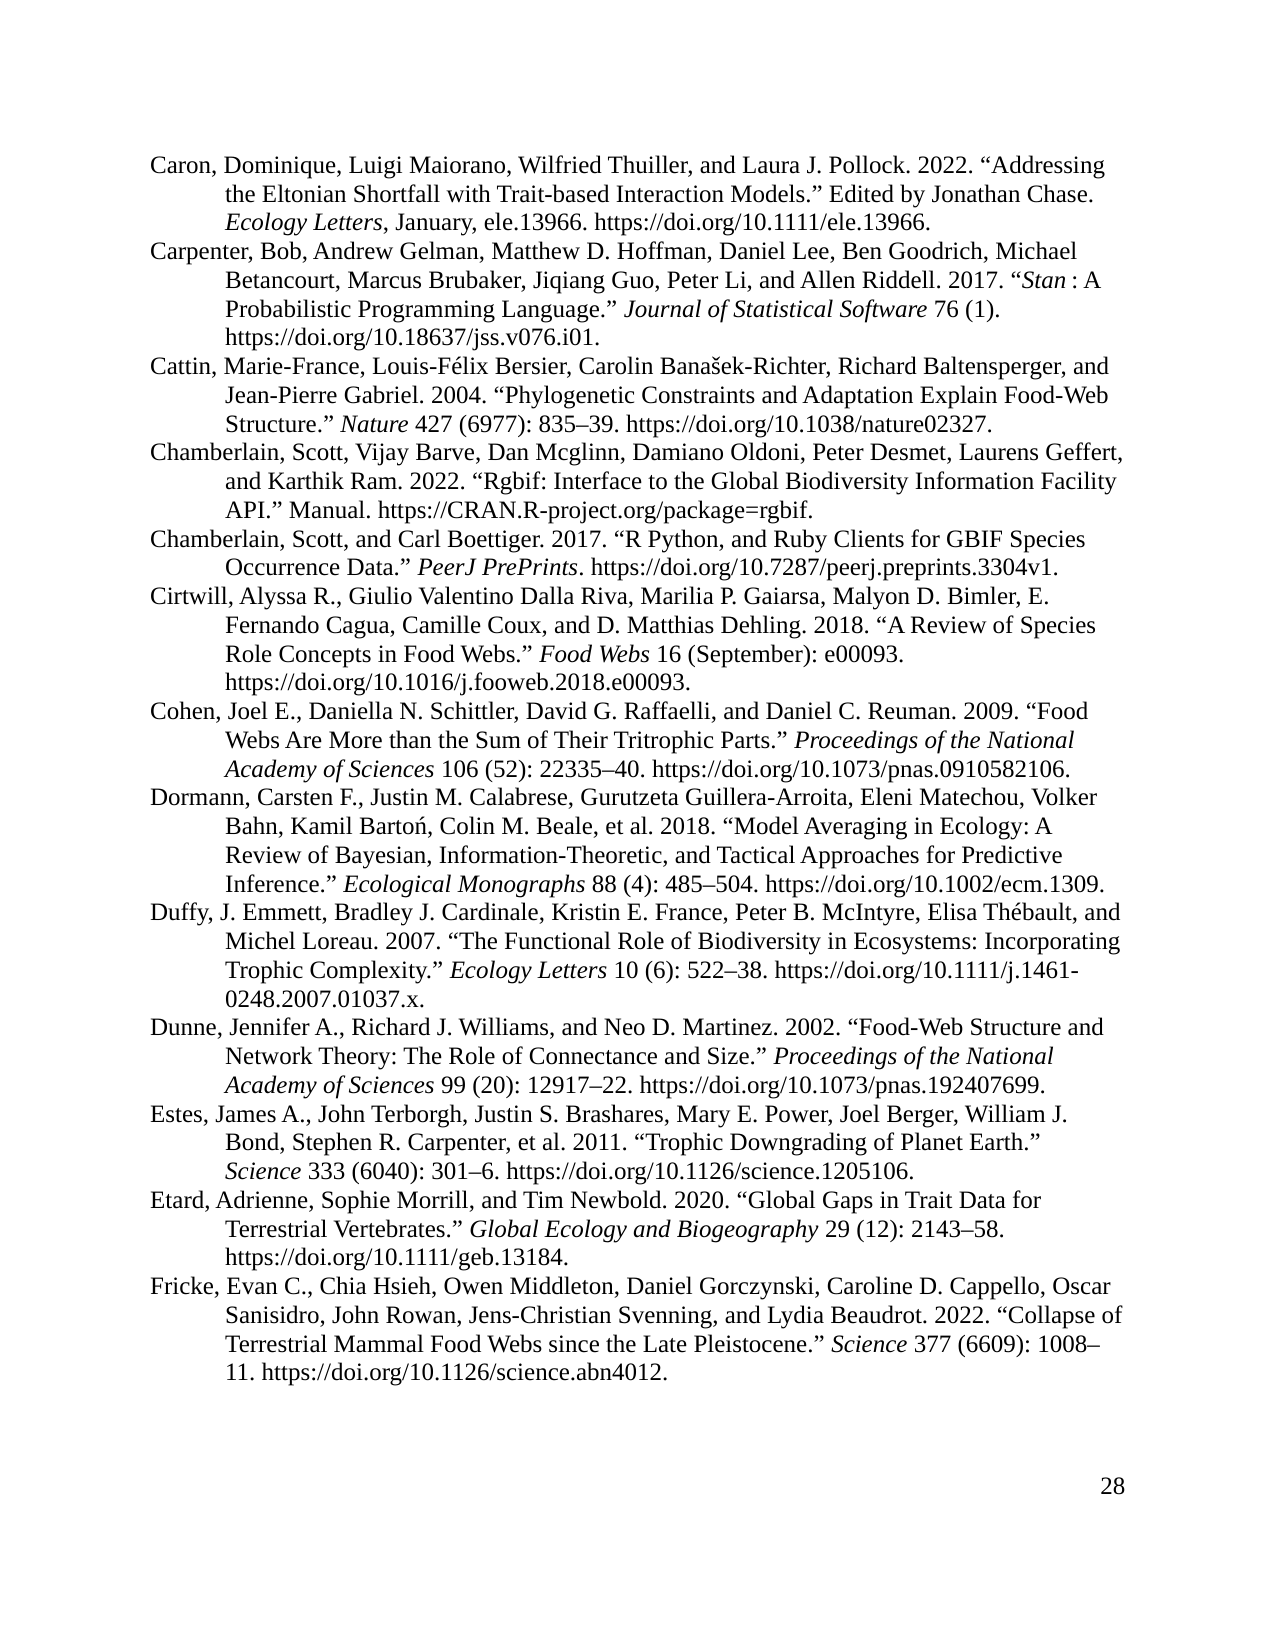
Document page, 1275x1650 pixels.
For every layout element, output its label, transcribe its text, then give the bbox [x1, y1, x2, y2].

text Dunne, Jennifer A., Richard J. Williams, and Neo D. Martinez. 2002. “Food-Web Structure and Network Theory: The Role of Connectance and Size.” Proceedings of the National Academy of Sciences 99 (20): 12917–22. https://doi.org/10.1073/pnas.192407699. [150, 1012, 1125, 1099]
text Cirtwill, Alyssa R., Giulio Valentino Dalla Riva, Marilia P. Gaiarsa, Malyon D. Bimler, E. Fernando Cagua, Camille Coux, and D. Matthias Dehling. 2018. “A Review of Species Role Concepts in Food Webs.” Food Webs 16 (September): e00093. https://doi.org/10.1016/j.fooweb.2018.e00093. [150, 581, 1125, 696]
text Carpenter, Bob, Andrew Gelman, Matthew D. Hoffman, Daniel Lee, Ben Goodrich, Michael Betancourt, Marcus Brubaker, Jiqiang Guo, Peter Li, and Allen Riddell. 2017. “Stan : A Probabilistic Programming Language.” Journal of Statistical Software 76 (1). https://doi.org/10.18637/jss.v076.i01. [150, 236, 1125, 351]
text Caron, Dominique, Luigi Maiorano, Wilfried Thuiller, and Laura J. Pollock. 2022. “Addressing the Eltonian Shortfall with Trait‐based Interaction Models.” Edited by Jonathan Chase. Ecology Letters, January, ele.13966. https://doi.org/10.1111/ele.13966. [150, 150, 1125, 236]
text Dormann, Carsten F., Justin M. Calabrese, Gurutzeta Guillera-Arroita, Eleni Matechou, Volker Bahn, Kamil Bartoń, Colin M. Beale, et al. 2018. “Model Averaging in Ecology: A Review of Bayesian, Information-Theoretic, and Tactical Approaches for Predictive Inference.” Ecological Monographs 88 (4): 485–504. https://doi.org/10.1002/ecm.1309. [150, 782, 1125, 897]
text Chamberlain, Scott, Vijay Barve, Dan Mcglinn, Damiano Oldoni, Peter Desmet, Laurens Geffert, and Karthik Ram. 2022. “Rgbif: Interface to the Global Biodiversity Information Facility API.” Manual. https://CRAN.R-project.org/package=rgbif. [150, 437, 1125, 524]
text Cattin, Marie-France, Louis-Félix Bersier, Carolin Banašek-Richter, Richard Baltensperger, and Jean-Pierre Gabriel. 2004. “Phylogenetic Constraints and Adaptation Explain Food-Web Structure.” Nature 427 (6977): 835–39. https://doi.org/10.1038/nature02327. [150, 351, 1125, 437]
text Fricke, Evan C., Chia Hsieh, Owen Middleton, Daniel Gorczynski, Caroline D. Cappello, Oscar Sanisidro, John Rowan, Jens-Christian Svenning, and Lydia Beaudrot. 2022. “Collapse of Terrestrial Mammal Food Webs since the Late Pleistocene.” Science 377 (6609): 1008–11. https://doi.org/10.1126/science.abn4012. [150, 1271, 1125, 1386]
text Chamberlain, Scott, and Carl Boettiger. 2017. “R Python, and Ruby Clients for GBIF Species Occurrence Data.” PeerJ PrePrints. https://doi.org/10.7287/peerj.preprints.3304v1. [150, 524, 1125, 581]
text Cohen, Joel E., Daniella N. Schittler, David G. Raffaelli, and Daniel C. Reuman. 2009. “Food Webs Are More than the Sum of Their Tritrophic Parts.” Proceedings of the National Academy of Sciences 106 (52): 22335–40. https://doi.org/10.1073/pnas.0910582106. [150, 696, 1125, 782]
text Estes, James A., John Terborgh, Justin S. Brashares, Mary E. Power, Joel Berger, William J. Bond, Stephen R. Carpenter, et al. 2011. “Trophic Downgrading of Planet Earth.” Science 333 (6040): 301–6. https://doi.org/10.1126/science.1205106. [150, 1099, 1125, 1185]
text Etard, Adrienne, Sophie Morrill, and Tim Newbold. 2020. “Global Gaps in Trait Data for Terrestrial Vertebrates.” Global Ecology and Biogeography 29 (12): 2143–58. https://doi.org/10.1111/geb.13184. [150, 1185, 1125, 1271]
text Duffy, J. Emmett, Bradley J. Cardinale, Kristin E. France, Peter B. McIntyre, Elisa Thébault, and Michel Loreau. 2007. “The Functional Role of Biodiversity in Ecosystems: Incorporating Trophic Complexity.” Ecology Letters 10 (6): 522–38. https://doi.org/10.1111/j.1461-0248.2007.01037.x. [150, 897, 1125, 1012]
